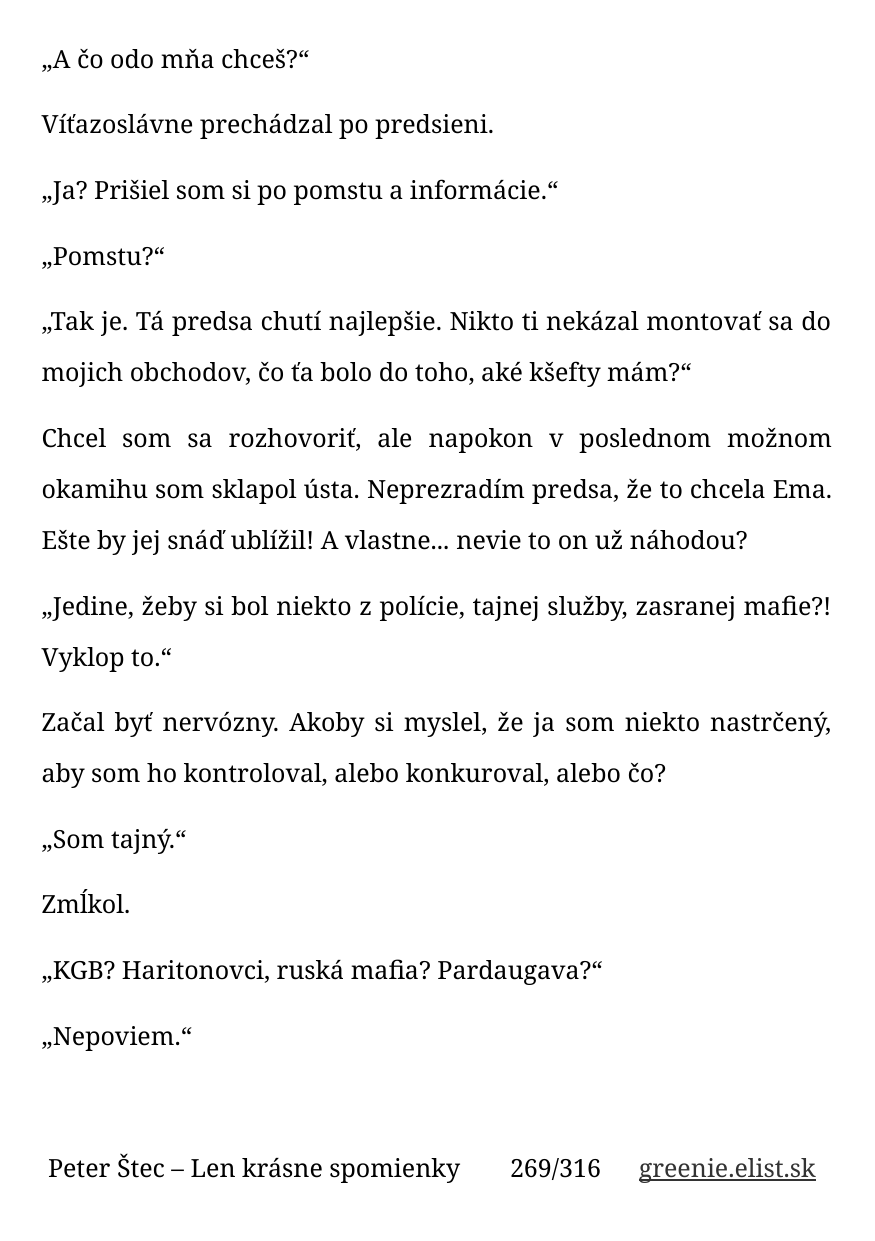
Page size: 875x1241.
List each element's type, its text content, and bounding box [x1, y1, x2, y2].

text „Tak je. Tá predsa chutí najlepšie. Nikto ti nekázal montovať sa do mojich obchodov, čo ťa bolo do toho, aké kšefty mám?“ [41, 304, 833, 389]
text „Pomstu?“ [41, 238, 833, 272]
text Začal byť nervózny. Akoby si myslel, že ja som niekto nastrčený, aby som ho kontroloval, alebo konkuroval, alebo čo? [41, 705, 833, 790]
text Víťazoslávne prechádzal po predsieni. [41, 107, 833, 141]
text „Nepoviem.“ [41, 1018, 833, 1052]
text „Jedine, žeby si bol niekto z polície, tajnej služby, zasranej mafie?! Vyklop to.“ [41, 588, 833, 673]
text Chcel som sa rozhovoriť, ale napokon v poslednom možnom okamihu som sklapol ústa. Neprezradím predsa, že to chcela Ema. Ešte by jej snáď ublížil! A vlastne... nevie to on už náhodou? [41, 421, 833, 557]
text „Ja? Prišiel som si po pomstu a informácie.“ [41, 173, 833, 207]
text „A čo odo mňa chceš?“ [41, 41, 833, 75]
text Zmĺkol. [41, 887, 833, 921]
text „Som tajný.“ [41, 822, 833, 856]
text „KGB? Haritonovci, ruská mafia? Pardaugava?“ [41, 953, 833, 987]
